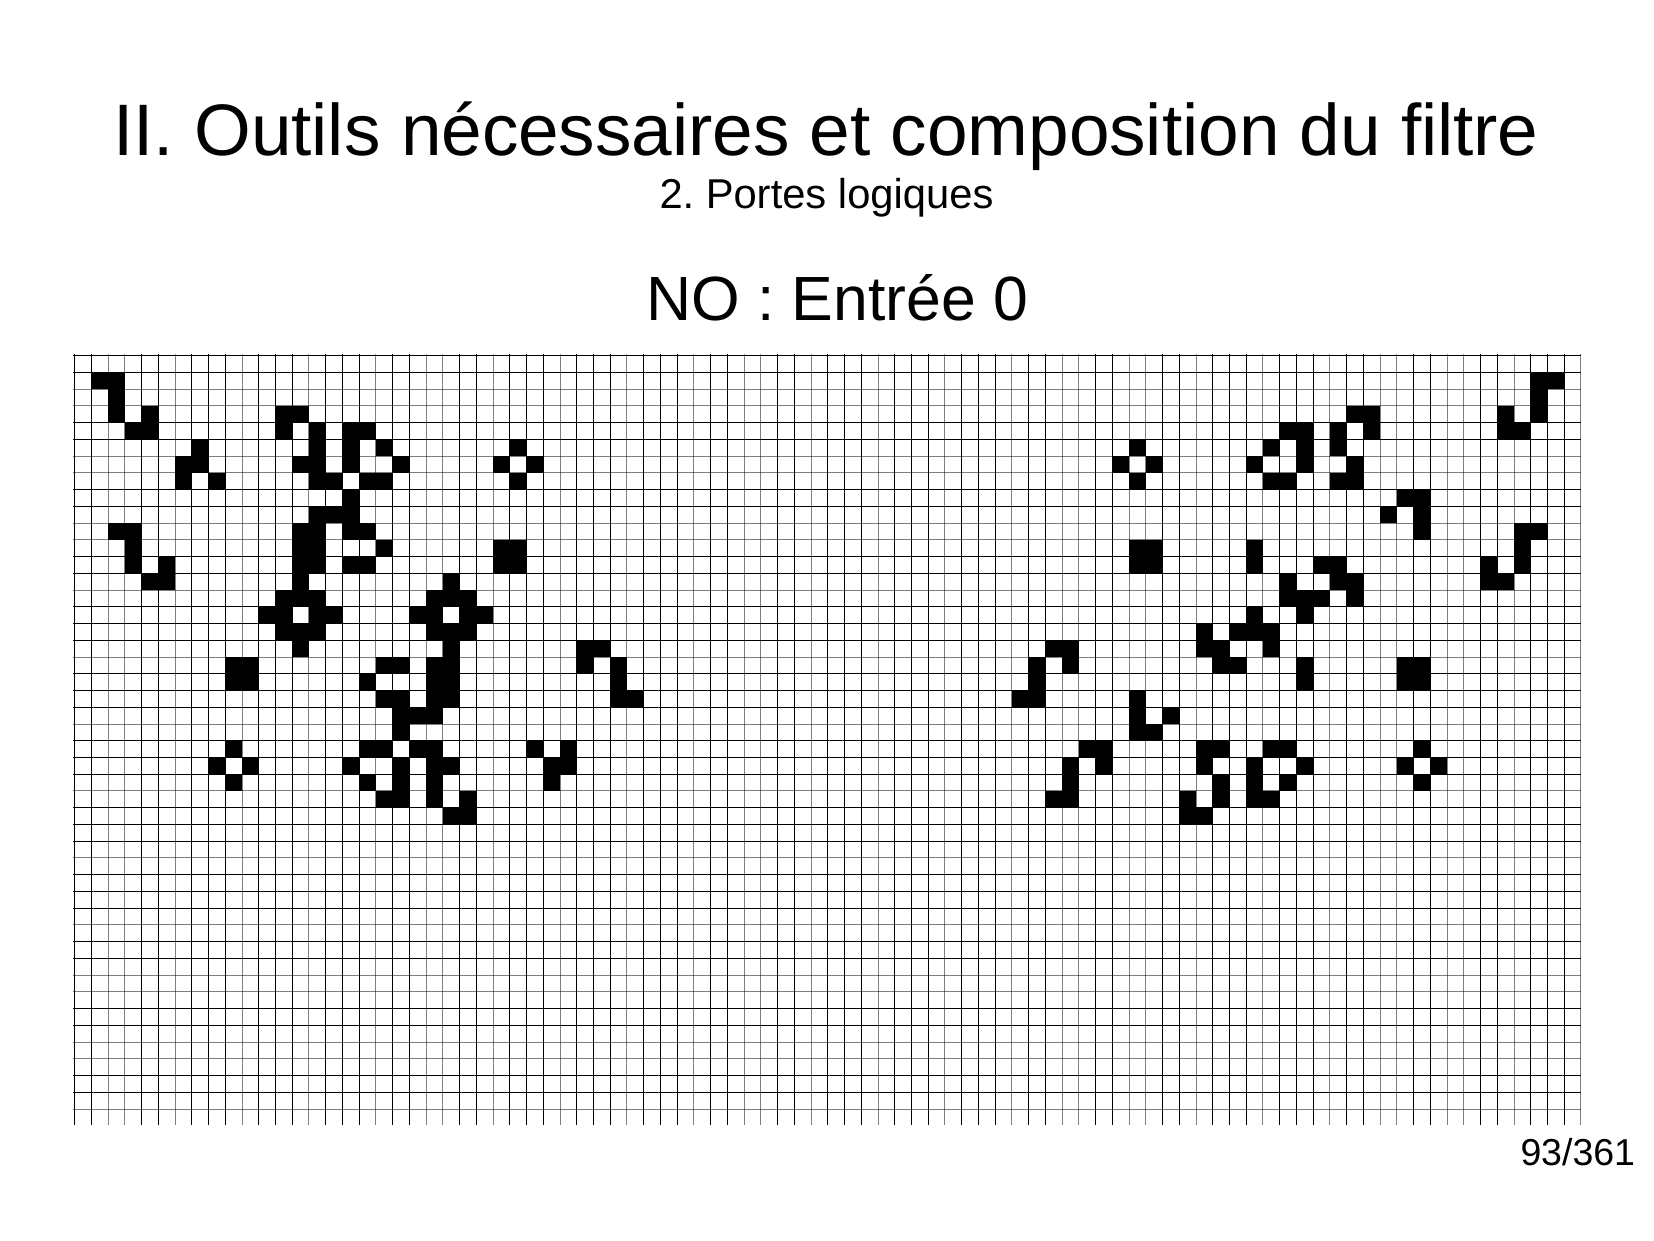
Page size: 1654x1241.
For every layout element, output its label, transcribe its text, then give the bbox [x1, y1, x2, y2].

text_box NO : Entrée 0 [631, 256, 1044, 342]
text_box <number>/361 [1505, 1124, 1654, 1182]
picture [73, 354, 1581, 1125]
title II. Outils nécessaires et composition du filtre 2. Portes logiques [82, 49, 1571, 257]
